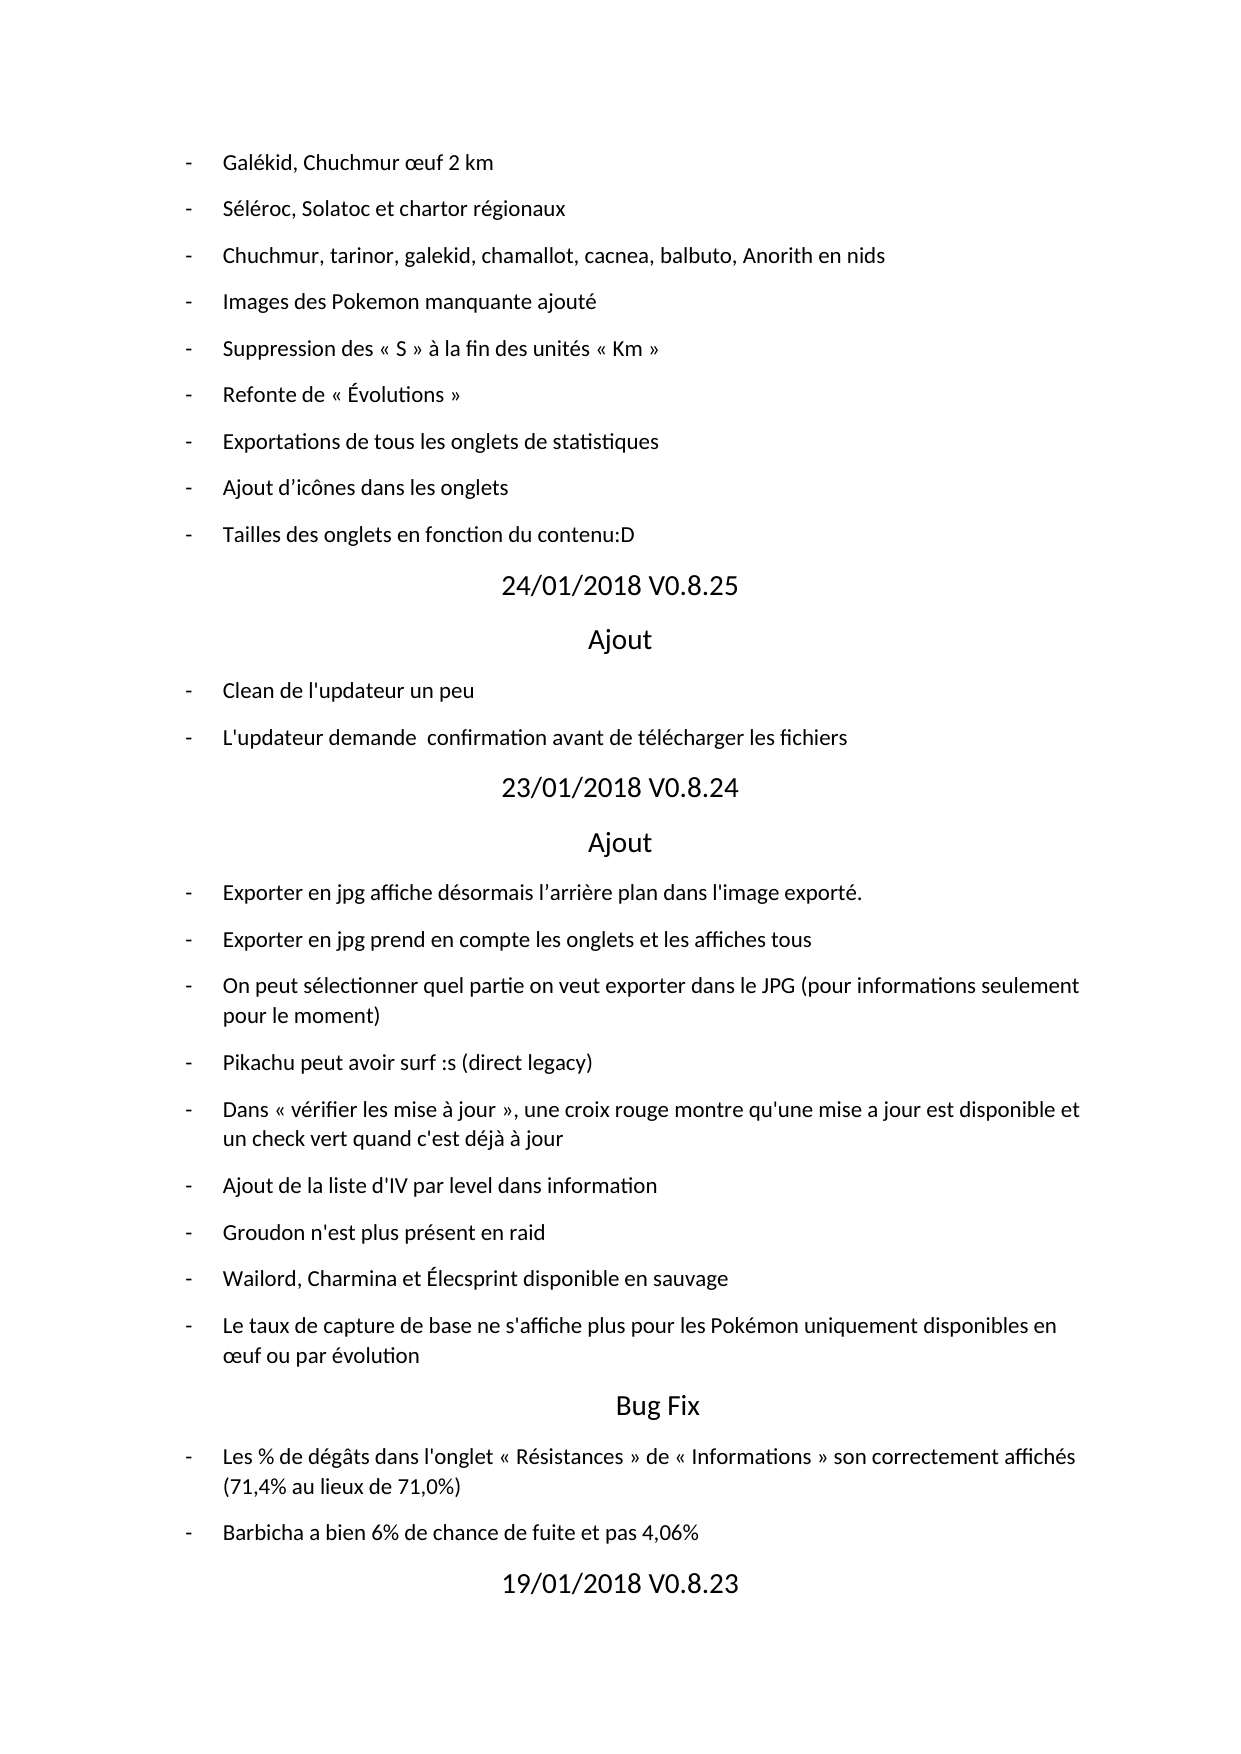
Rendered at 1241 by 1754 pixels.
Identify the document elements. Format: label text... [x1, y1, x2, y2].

list Suppression des « S » à la fin des unités « Km » [185, 334, 1093, 362]
list On peut sélectionner quel partie on veut exporter dans le JPG (pour informations seulement pour le moment) [185, 972, 1093, 1029]
list Exporter en jpg affiche désormais l’arrière plan dans l'image exporté. [185, 878, 1093, 907]
list Les % de dégâts dans l'onglet « Résistances » de « Informations » son correctement affichés (71,4% au lieux de 71,0%) [185, 1442, 1093, 1500]
list Galékid, Chuchmur œuf 2 km [185, 148, 1093, 176]
list Tailles des onglets en fonction du contenu:D [185, 520, 1093, 548]
list Le taux de capture de base ne s'affiche plus pour les Pokémon uniquement disponibles en œuf ou par évolution [185, 1311, 1093, 1369]
list Bug Fix [185, 1387, 1093, 1423]
list Exportations de tous les onglets de statistiques [185, 427, 1093, 455]
list Barbicha a bien 6% de chance de fuite et pas 4,06% [185, 1518, 1093, 1546]
text 19/01/2018 V0.8.23 [148, 1565, 1093, 1601]
list Refonte de « Évolutions » [185, 380, 1093, 408]
list Pikachu peut avoir surf :s (direct legacy) [185, 1048, 1093, 1076]
list Exporter en jpg prend en compte les onglets et les affiches tous [185, 925, 1093, 953]
list Groudon n'est plus présent en raid [185, 1218, 1093, 1246]
text Ajout [148, 621, 1093, 657]
list L'updateur demande confirmation avant de télécharger les fichiers [185, 723, 1093, 751]
list Clean de l'updateur un peu [185, 676, 1093, 704]
text 23/01/2018 V0.8.24 [148, 769, 1093, 805]
list Ajout de la liste d'IV par level dans information [185, 1171, 1093, 1199]
text Ajout [148, 824, 1093, 859]
list Chuchmur, tarinor, galekid, chamallot, cacnea, balbuto, Anorith en nids [185, 241, 1093, 269]
text 24/01/2018 V0.8.25 [148, 567, 1093, 602]
list Wailord, Charmina et Élecsprint disponible en sauvage [185, 1264, 1093, 1292]
list Séléroc, Solatoc et chartor régionaux [185, 194, 1093, 222]
list Ajout d’icônes dans les onglets [185, 473, 1093, 502]
list Images des Pokemon manquante ajouté [185, 287, 1093, 315]
list Dans « vérifier les mise à jour », une croix rouge montre qu'une mise a jour est disponible et un check vert quand c'est déjà à jour [185, 1095, 1093, 1153]
